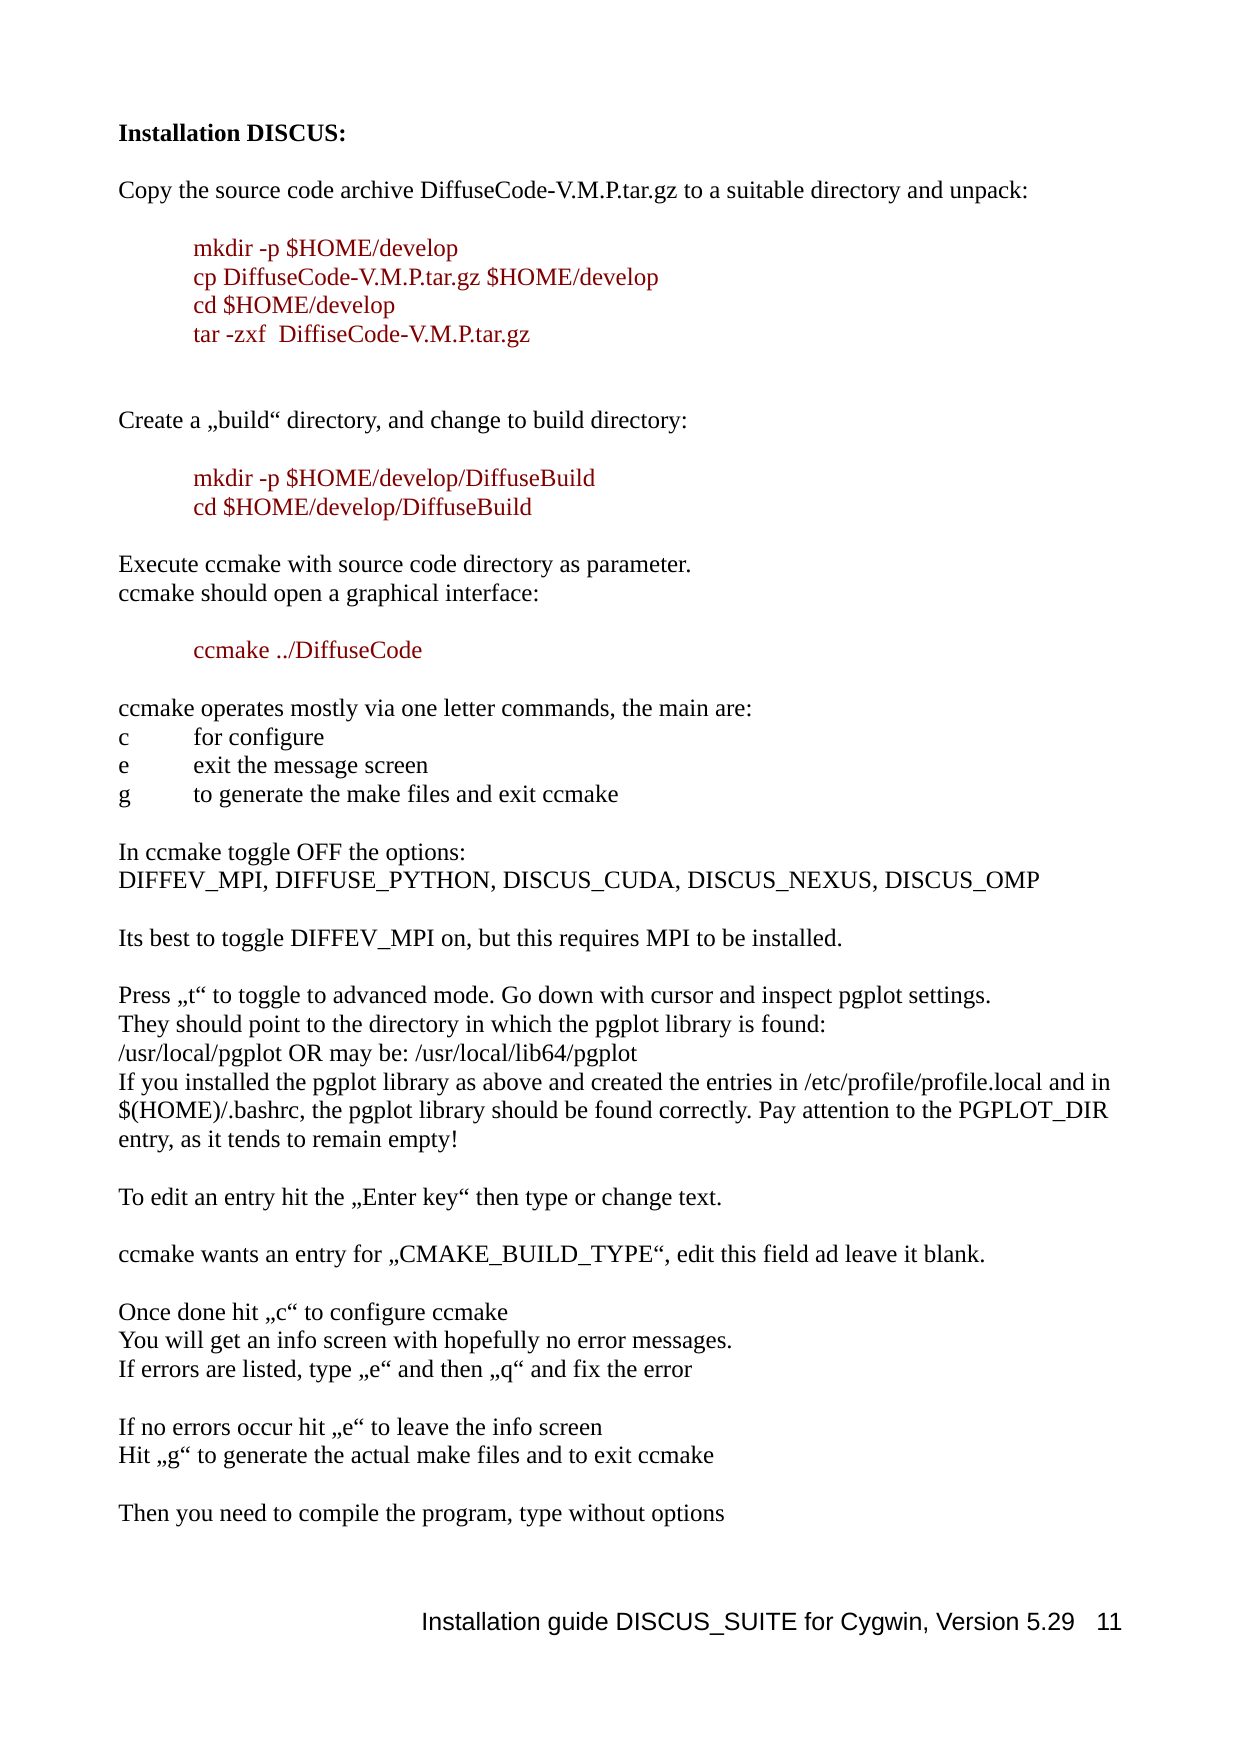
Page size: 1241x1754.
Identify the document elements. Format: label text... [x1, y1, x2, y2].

text Hit „g“ to generate the actual make files and to exit ccmake [118, 1441, 1122, 1469]
text To edit an entry hit the „Enter key“ then type or change text. [118, 1182, 1122, 1211]
text ccmake should open a graphical interface: [118, 578, 1122, 607]
text Installation DISCUS: [118, 118, 1122, 147]
text cd $HOME/develop/DiffuseBuild [118, 492, 1122, 521]
text e exit the message screen [118, 751, 1122, 779]
text tar -zxf DiffiseCode-V.M.P.tar.gz [118, 319, 1122, 348]
text In ccmake toggle OFF the options: [118, 837, 1122, 866]
text Execute ccmake with source code directory as parameter. [118, 549, 1122, 578]
text ccmake operates mostly via one letter commands, the main are: [118, 693, 1122, 722]
text Then you need to compile the program, type without options [118, 1498, 1122, 1527]
text ccmake ../DiffuseCode [118, 636, 1122, 664]
text If you installed the pgplot library as above and created the entries in /etc/profile/profile.local and in $(HOME)/.bashrc, the pgplot library should be found correctly. Pay attention to the PGPLOT_DIR entry, as it tends to remain empty! [118, 1067, 1122, 1153]
text You will get an info screen with hopefully no error messages. [118, 1326, 1122, 1354]
text Copy the source code archive DiffuseCode-V.M.P.tar.gz to a suitable directory and unpack: [118, 176, 1122, 204]
text DIFFEV_MPI, DIFFUSE_PYTHON, DISCUS_CUDA, DISCUS_NEXUS, DISCUS_OMP [118, 866, 1122, 894]
text Create a „build“ directory, and change to build directory: [118, 406, 1122, 434]
text If errors are listed, type „e“ and then „q“ and fix the error [118, 1354, 1122, 1383]
text cp DiffuseCode-V.M.P.tar.gz $HOME/develop [118, 262, 1122, 291]
text ccmake wants an entry for „CMAKE_BUILD_TYPE“, edit this field ad leave it blank. [118, 1239, 1122, 1268]
text If no errors occur hit „e“ to leave the info screen [118, 1412, 1122, 1441]
text mkdir -p $HOME/develop [118, 233, 1122, 262]
text mkdir -p $HOME/develop/DiffuseBuild [118, 463, 1122, 492]
text They should point to the directory in which the pgplot library is found: [118, 1009, 1122, 1038]
text /usr/local/pgplot OR may be: /usr/local/lib64/pgplot [118, 1038, 1122, 1067]
text c for configure [118, 722, 1122, 751]
text Once done hit „c“ to configure ccmake [118, 1297, 1122, 1326]
text Its best to toggle DIFFEV_MPI on, but this requires MPI to be installed. [118, 923, 1122, 952]
text cd $HOME/develop [118, 291, 1122, 319]
text Press „t“ to toggle to advanced mode. Go down with cursor and inspect pgplot settings. [118, 981, 1122, 1009]
text g to generate the make files and exit ccmake [118, 779, 1122, 808]
